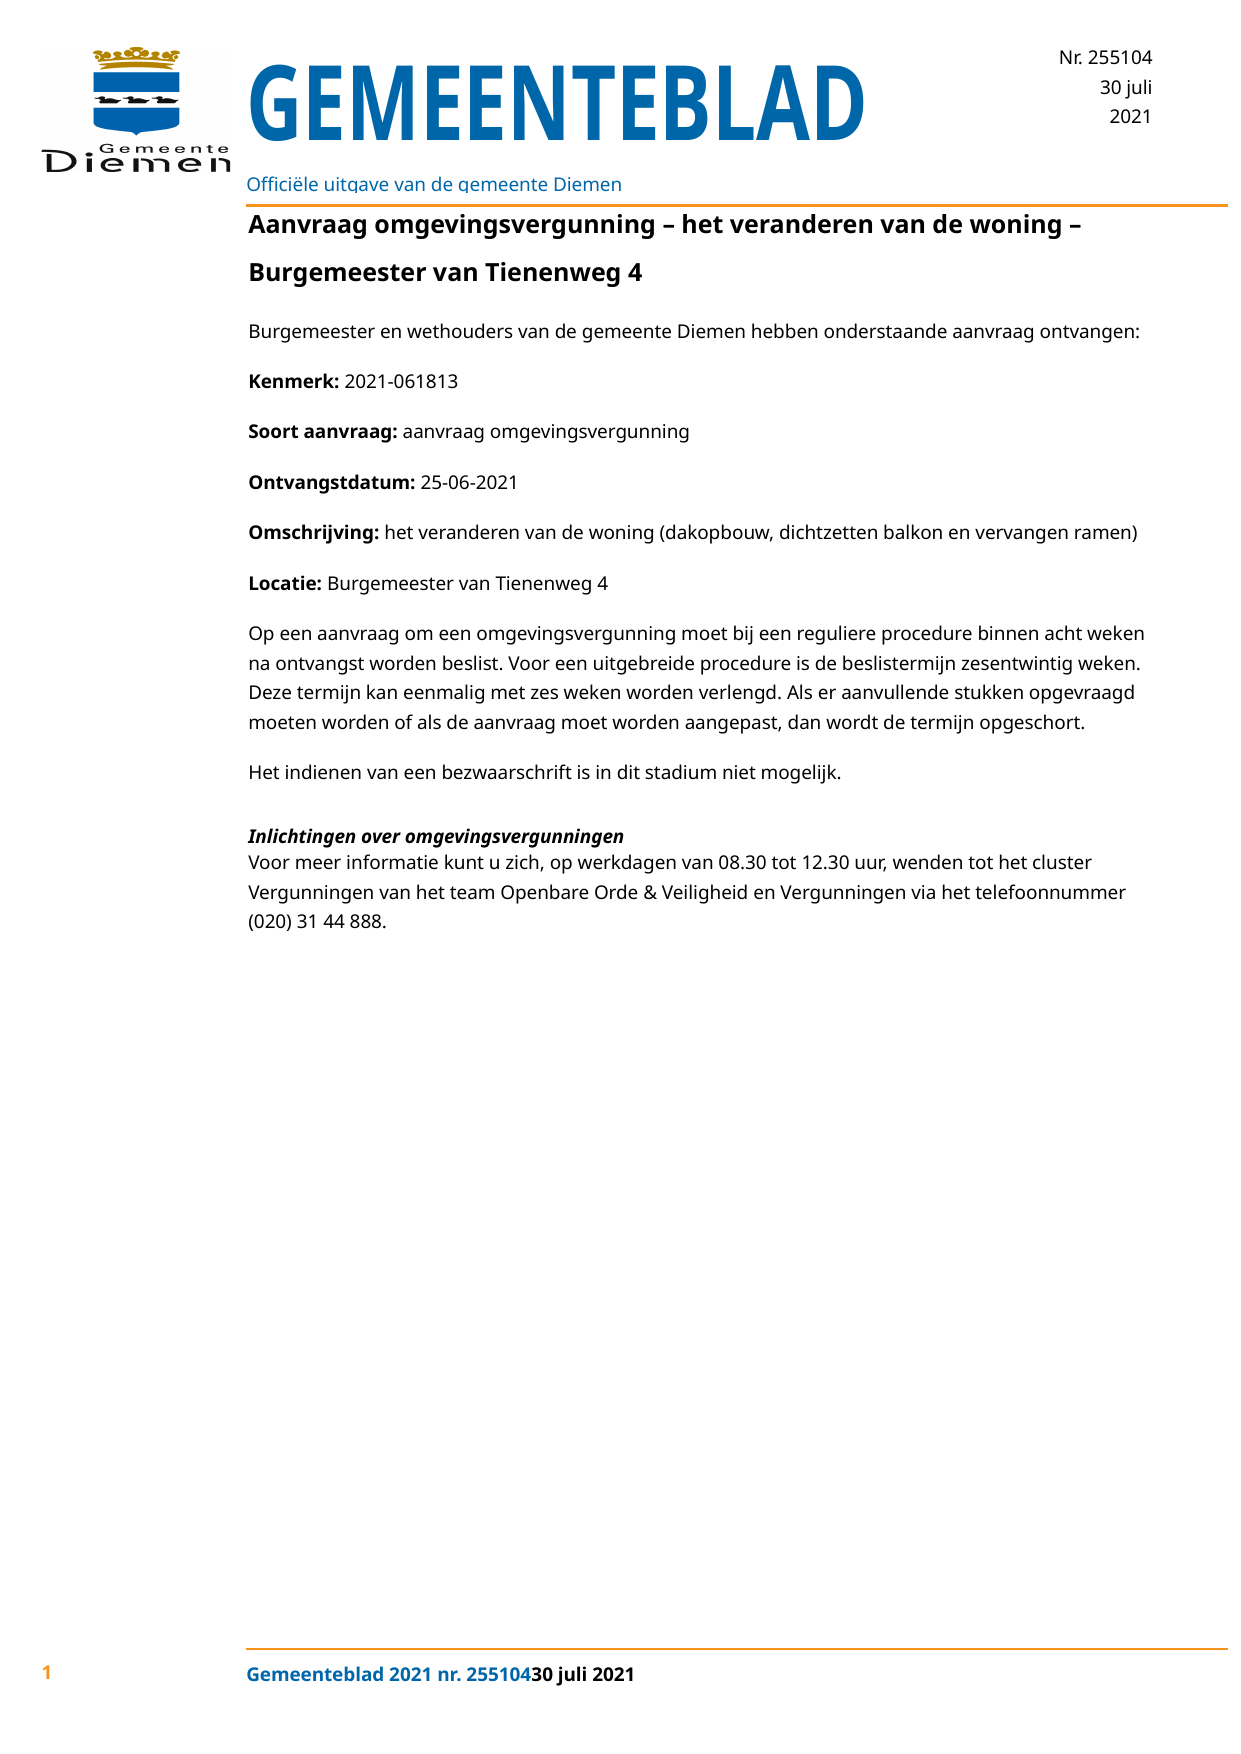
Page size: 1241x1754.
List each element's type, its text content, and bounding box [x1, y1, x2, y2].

text Het indienen van een bezwaarschrift is in dit stadium niet mogelijk. [248, 759, 1152, 785]
text Inlichtingen over omgevingsvergunningen [248, 823, 1152, 849]
text Omschrijving: het veranderen van de woning (dakopbouw, dichtzetten balkon en vervangen ramen) [248, 519, 1152, 545]
text Soort aanvraag: aanvraag omgevingsvergunning [248, 419, 1152, 444]
picture [41, 47, 231, 172]
text Burgemeester en wethouders van de gemeente Diemen hebben onderstaande aanvraag ontvangen: [248, 318, 1152, 344]
text Aanvraag omgevingsvergunning – het veranderen van de woning – Burgemeester van Tienenweg 4 [248, 207, 1152, 288]
text Locatie: Burgemeester van Tienenweg 4 [248, 570, 1152, 596]
text Voor meer informatie kunt u zich, op werkdagen van 08.30 tot 12.30 uur, wenden tot het cluster Vergunningen van het team Openbare Orde & Veiligheid en Vergunningen via het telefoonnummer (020) 31 44 888. [248, 849, 1152, 934]
text Kenmerk: 2021-061813 [248, 368, 1152, 394]
text Op een aanvraag om een omgevingsvergunning moet bij een reguliere procedure binnen acht weken na ontvangst worden beslist. Voor een uitgebreide procedure is de beslistermijn zesentwintig weken. Deze termijn kan eenmalig met zes weken worden verlengd. Als er aanvullende stukken opgevraagd moeten worden of als de aanvraag moet worden aangepast, dan wordt de termijn opgeschort. [248, 620, 1152, 735]
text Ontvangstdatum: 25-06-2021 [248, 469, 1152, 495]
